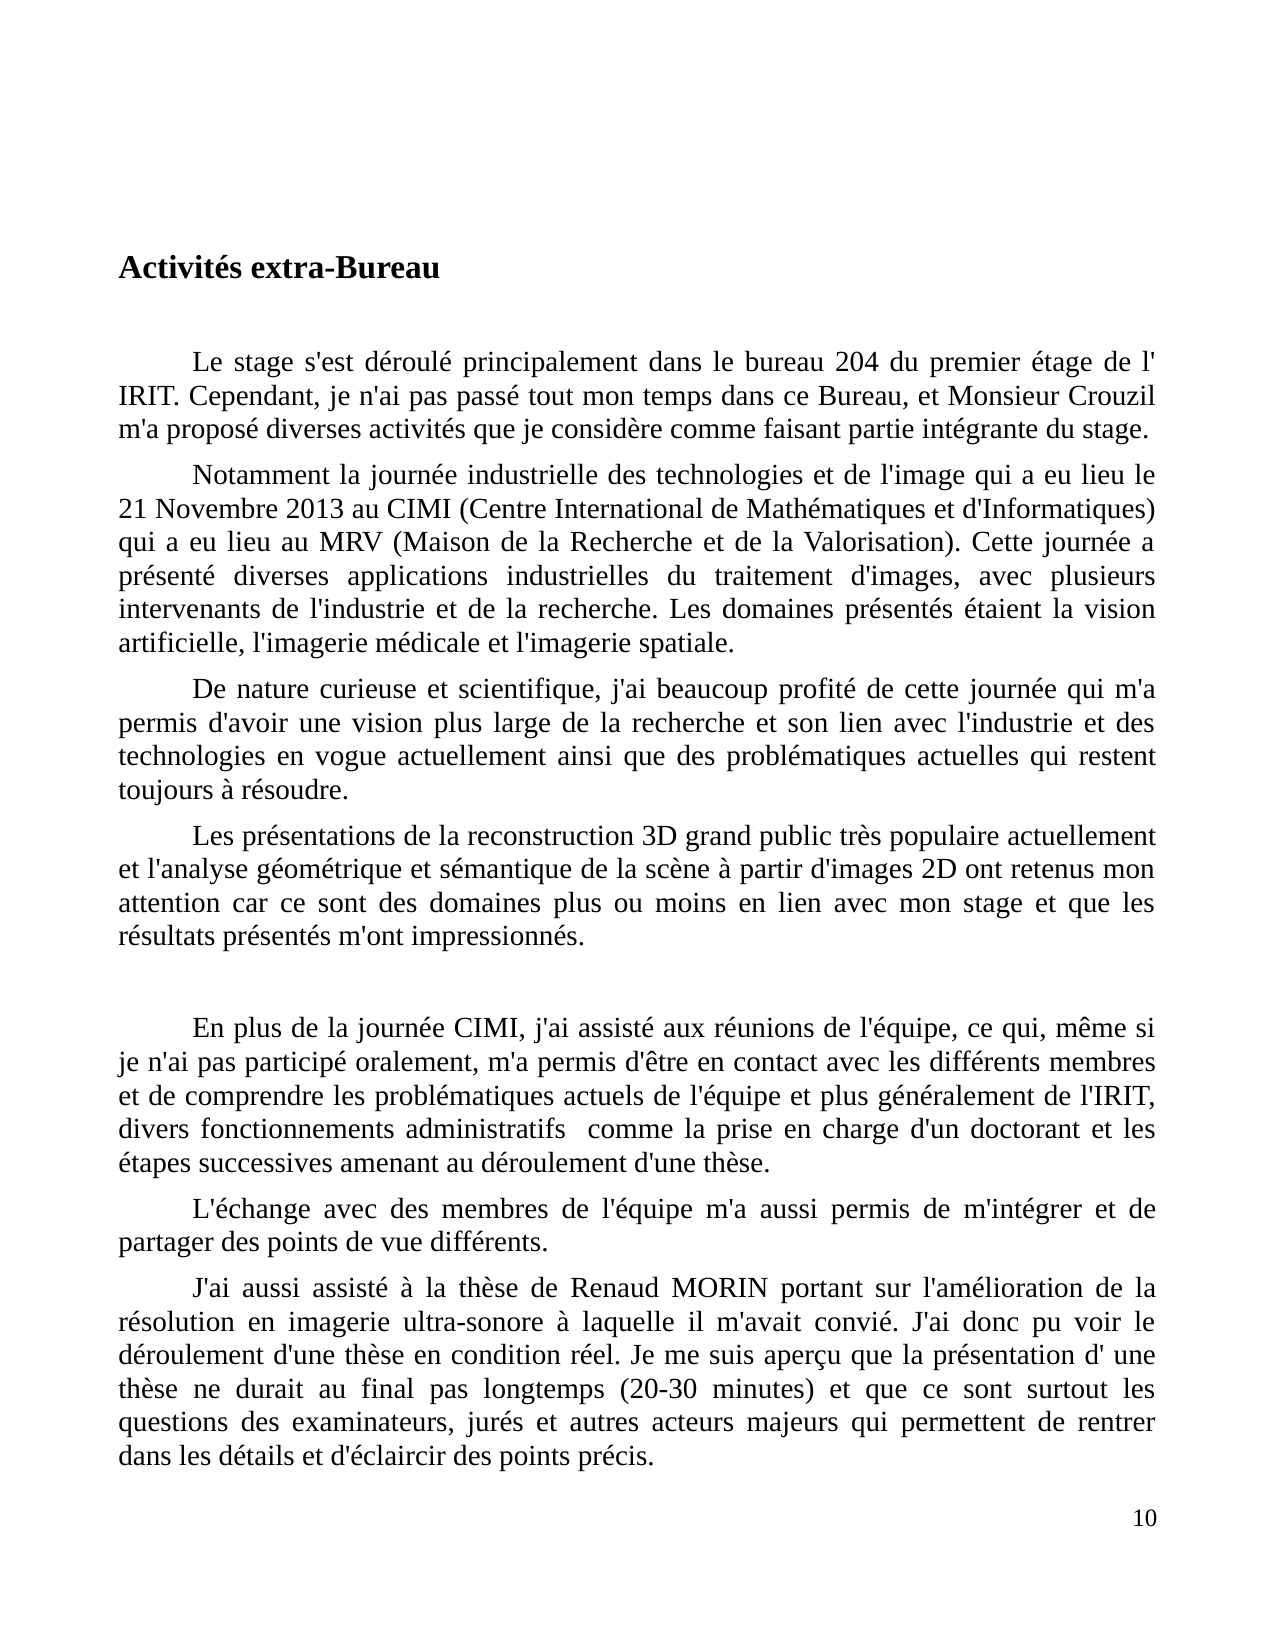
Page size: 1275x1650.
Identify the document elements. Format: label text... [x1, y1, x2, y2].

text Notamment la journée industrielle des technologies et de l'image qui a eu lieu le 21 Novembre 2013 au CIMI (Centre International de Mathématiques et d'Informatiques) qui a eu lieu au MRV (Maison de la Recherche et de la Valorisation). Cette journée a présenté diverses applications industrielles du traitement d'images, avec plusieurs intervenants de l'industrie et de la recherche. Les domaines présentés étaient la vision artificielle, l'imagerie médicale et l'imagerie spatiale. [118, 457, 1157, 659]
text Le stage s'est déroulé principalement dans le bureau 204 du premier étage de l' IRIT. Cependant, je n'ai pas passé tout mon temps dans ce Bureau, et Monsieur Crouzil m'a proposé diverses activités que je considère comme faisant partie intégrante du stage. [118, 344, 1157, 445]
text En plus de la journée CIMI, j'ai assisté aux réunions de l'équipe, ce qui, même si je n'ai pas participé oralement, m'a permis d'être en contact avec les différents membres et de comprendre les problématiques actuels de l'équipe et plus généralement de l'IRIT, divers fonctionnements administratifs comme la prise en charge d'un doctorant et les étapes successives amenant au déroulement d'une thèse. [118, 1011, 1157, 1178]
text Les présentations de la reconstruction 3D grand public très populaire actuellement et l'analyse géométrique et sémantique de la scène à partir d'images 2D ont retenus mon attention car ce sont des domaines plus ou moins en lien avec mon stage et que les résultats présentés m'ont impressionnés. [118, 818, 1157, 952]
text L'échange avec des membres de l'équipe m'a aussi permis de m'intégrer et de partager des points de vue différents. [118, 1191, 1157, 1258]
subtitle Activités extra-Bureau [118, 247, 1157, 286]
text De nature curieuse et scientifique, j'ai beaucoup profité de cette journée qui m'a permis d'avoir une vision plus large de la recherche et son lien avec l'industrie et des technologies en vogue actuellement ainsi que des problématiques actuelles qui restent toujours à résoudre. [118, 671, 1157, 805]
text J'ai aussi assisté à la thèse de Renaud MORIN portant sur l'amélioration de la résolution en imagerie ultra-sonore à laquelle il m'avait convié. J'ai donc pu voir le déroulement d'une thèse en condition réel. Je me suis aperçu que la présentation d' une thèse ne durait au final pas longtemps (20-30 minutes) et que ce sont surtout les questions des examinateurs, jurés et autres acteurs majeurs qui permettent de rentrer dans les détails et d'éclaircir des points précis. [118, 1270, 1157, 1472]
